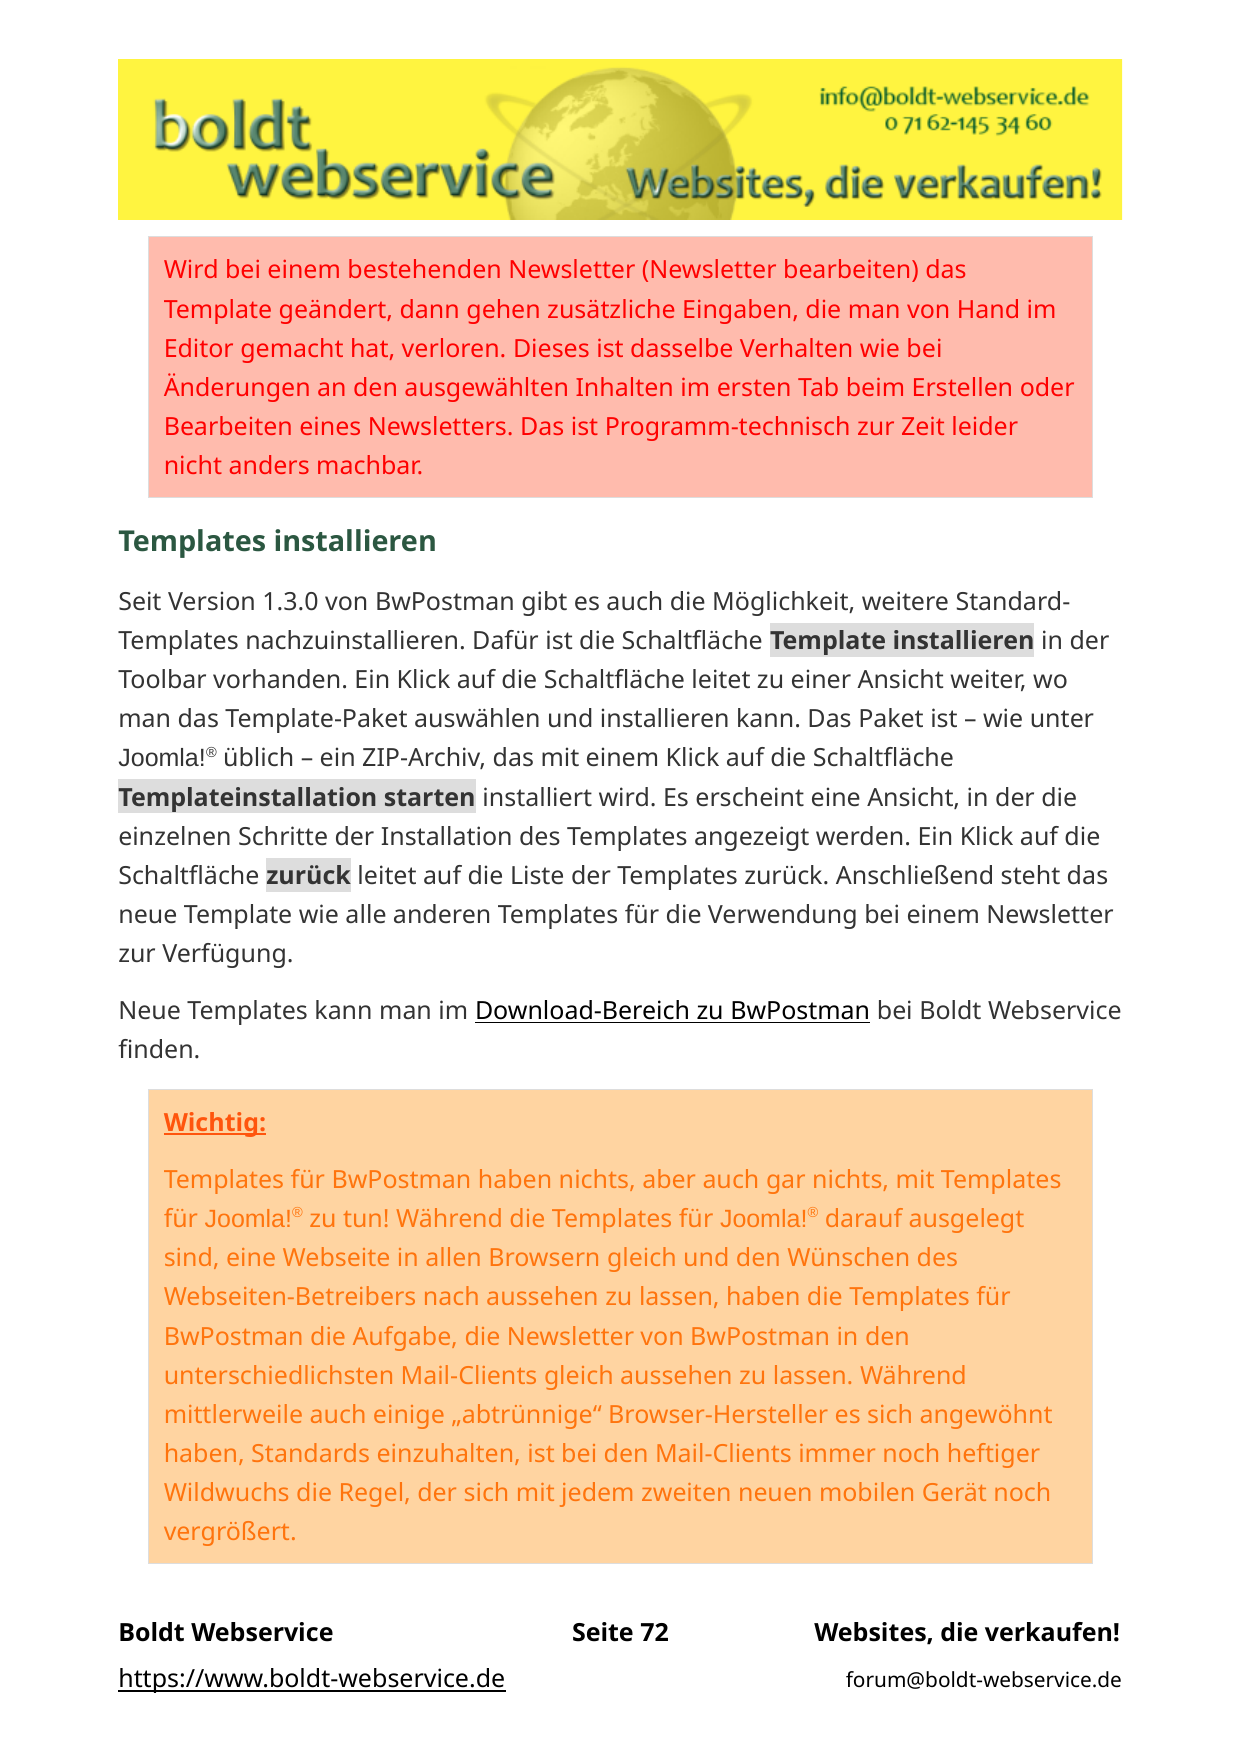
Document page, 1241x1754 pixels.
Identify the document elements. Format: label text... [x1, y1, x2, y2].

text Wichtig: [149, 1090, 1092, 1139]
text Templates für BwPostman haben nichts, aber auch gar nichts, mit Templates für Joomla!® zu tun! Während die Templates für Joomla!® darauf ausgelegt sind, eine Webseite in allen Browsern gleich und den Wünschen des Webseiten-Betreibers nach aussehen zu lassen, haben die Templates für BwPostman die Aufgabe, die Newsletter von BwPostman in den unterschiedlichsten Mail-Clients gleich aussehen zu lassen. Während mittlerweile auch einige „abtrünnige“ Browser-Hersteller es sich angewöhnt haben, Standards einzuhalten, ist bei den Mail-Clients immer noch heftiger Wildwuchs die Regel, der sich mit jedem zweiten neuen mobilen Gerät noch vergrößert. [149, 1146, 1092, 1563]
picture [118, 59, 1123, 220]
text Neue Templates kann man im Download-Bereich zu BwPostman bei Boldt Webservice finden. [118, 993, 1122, 1066]
subtitle Templates installieren [118, 521, 1122, 560]
text Wird bei einem bestehenden Newsletter (Newsletter bearbeiten) das Template geändert, dann gehen zusätzliche Eingaben, die man von Hand im Editor gemacht hat, verloren. Dieses ist dasselbe Verhalten wie bei Änderungen an den ausgewählten Inhalten im ersten Tab beim Erstellen oder Bearbeiten eines Newsletters. Das ist Programm-technisch zur Zeit leider nicht anders machbar. [149, 237, 1092, 497]
text Seit Version 1.3.0 von BwPostman gibt es auch die Möglichkeit, weitere Standard-Templates nachzuinstallieren. Dafür ist die Schaltfläche Template installieren in der Toolbar vorhanden. Ein Klick auf die Schaltfläche leitet zu einer Ansicht weiter, wo man das Template-Paket auswählen und installieren kann. Das Paket ist – wie unter Joomla!® üblich – ein ZIP-Archiv, das mit einem Klick auf die Schaltfläche Templateinstallation starten installiert wird. Es erscheint eine Ansicht, in der die einzelnen Schritte der Installation des Templates angezeigt werden. Ein Klick auf die Schaltfläche zurück leitet auf die Liste der Templates zurück. Anschließend steht das neue Template wie alle anderen Templates für die Verwendung bei einem Newsletter zur Verfügung. [118, 583, 1122, 970]
